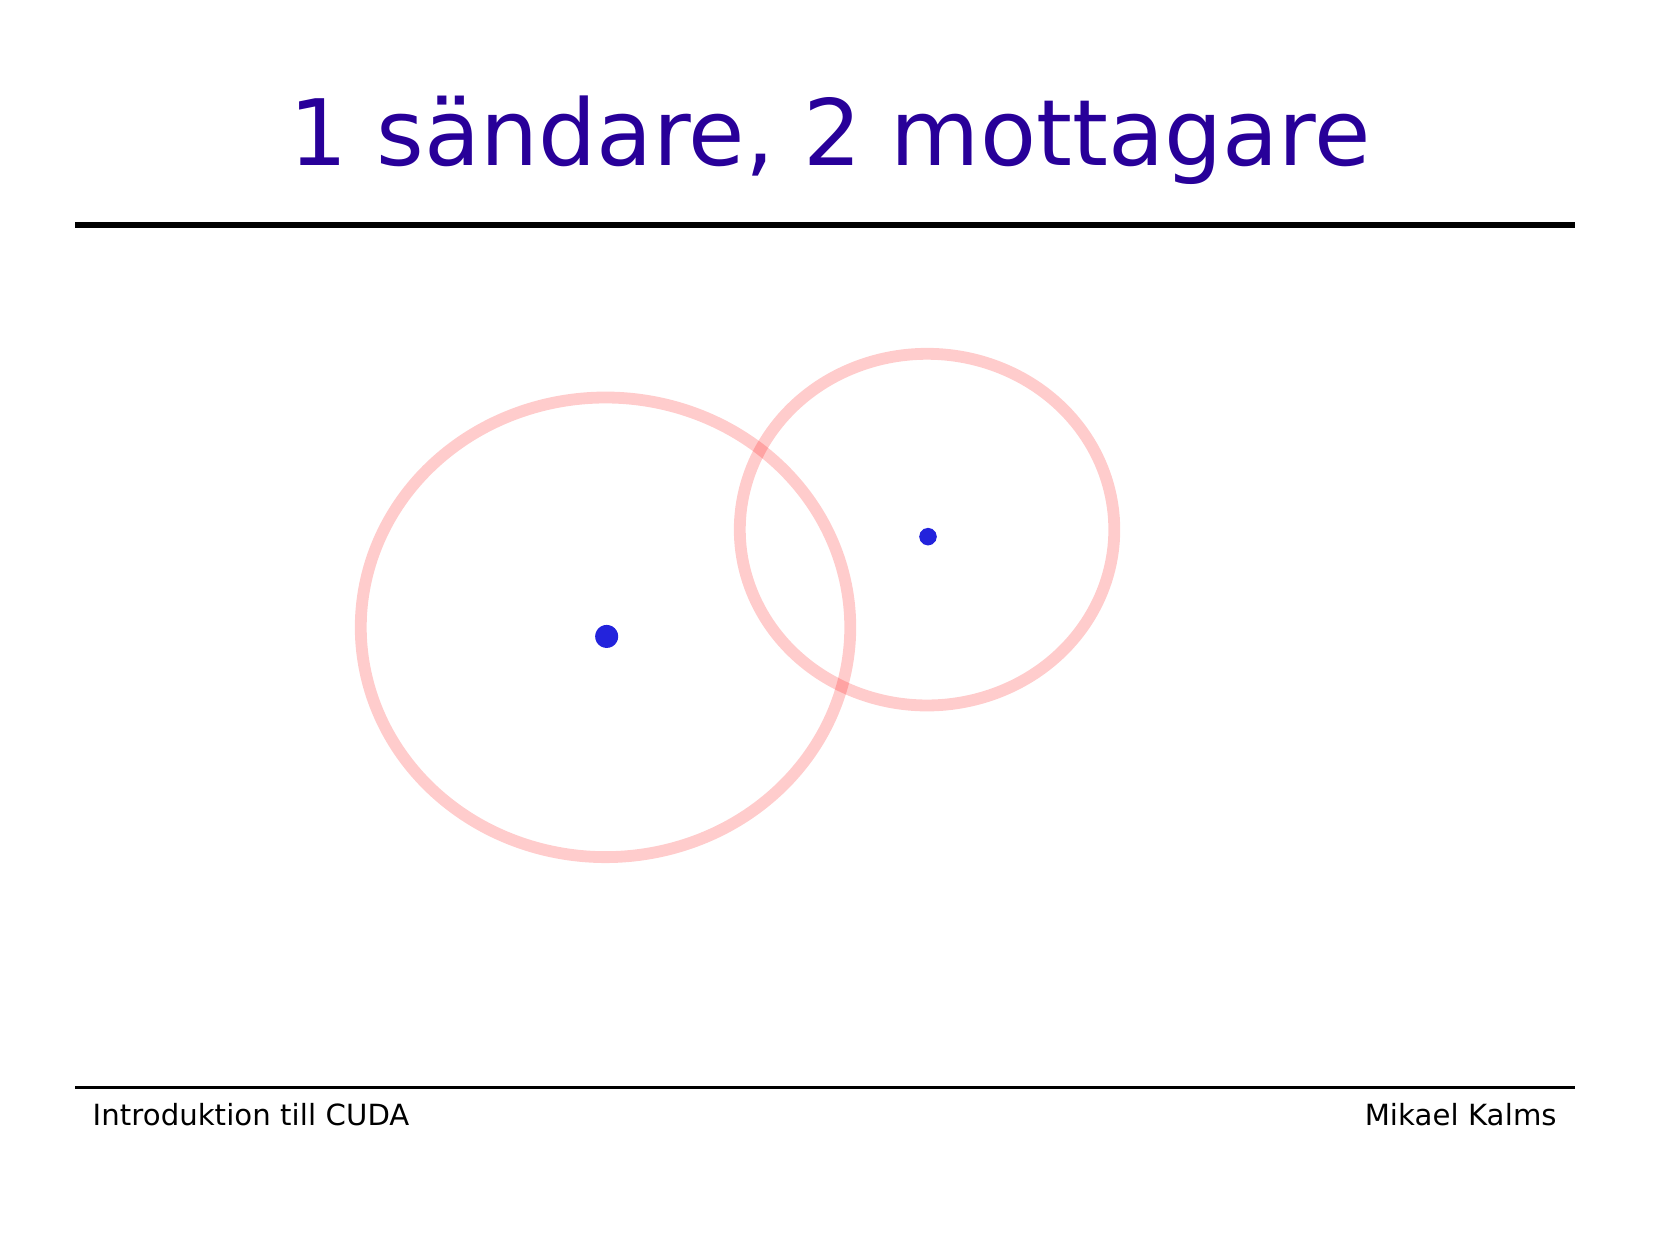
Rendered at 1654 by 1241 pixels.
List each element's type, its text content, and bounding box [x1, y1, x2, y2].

text_box [919, 527, 937, 546]
text_box [595, 624, 619, 648]
text_box Mikael Kalms [1347, 1087, 1576, 1143]
text_box Introduktion till CUDA [75, 1087, 428, 1143]
title 1 sändare, 2 mottagare [86, 37, 1576, 230]
